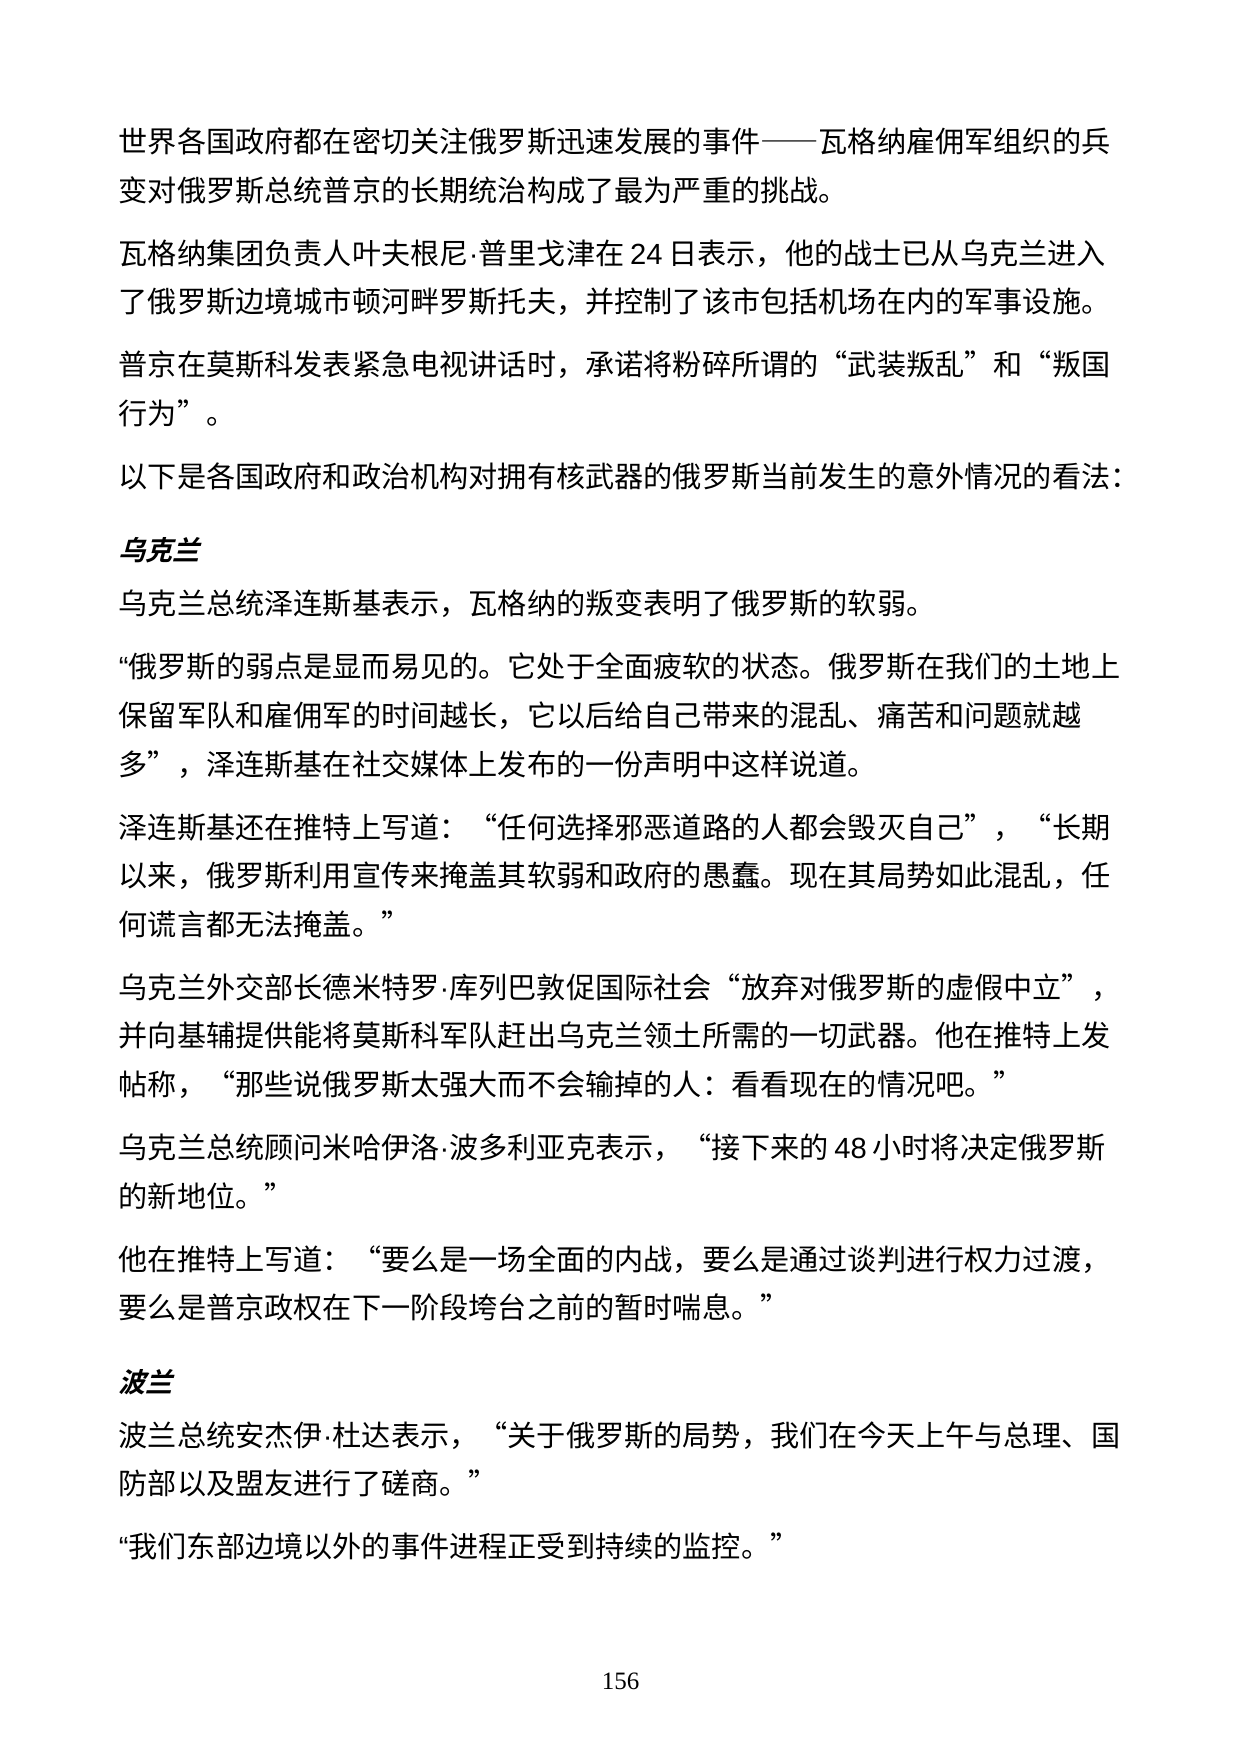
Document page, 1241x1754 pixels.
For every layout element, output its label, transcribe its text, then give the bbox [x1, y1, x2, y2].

subtitle 波兰 [118, 1361, 1122, 1400]
text 以下是各国政府和政治机构对拥有核武器的俄罗斯当前发生的意外情况的看法： [118, 453, 1122, 496]
text 波兰总统安杰伊·杜达表示，“关于俄罗斯的局势，我们在今天上午与总理、国防部以及盟友进行了磋商。” [118, 1412, 1122, 1503]
text 乌克兰总统泽连斯基表示，瓦格纳的叛变表明了俄罗斯的软弱。 [118, 581, 1122, 623]
text 瓦格纳集团负责人叶夫根尼·普里戈津在24日表示，他的战士已从乌克兰进入了俄罗斯边境城市顿河畔罗斯托夫，并控制了该市包括机场在内的军事设施。 [118, 230, 1122, 321]
text 泽连斯基还在推特上写道：“任何选择邪恶道路的人都会毁灭自己”，“长期以来，俄罗斯利用宣传来掩盖其软弱和政府的愚蠢。现在其局势如此混乱，任何谎言都无法掩盖。” [118, 804, 1122, 944]
text 世界各国政府都在密切关注俄罗斯迅速发展的事件——瓦格纳雇佣军组织的兵变对俄罗斯总统普京的长期统治构成了最为严重的挑战。 [118, 118, 1122, 209]
text 他在推特上写道：“要么是一场全面的内战，要么是通过谈判进行权力过渡，要么是普京政权在下一阶段垮台之前的暂时喘息。” [118, 1236, 1122, 1327]
text “俄罗斯的弱点是显而易见的。它处于全面疲软的状态。俄罗斯在我们的土地上保留军队和雇佣军的时间越长，它以后给自己带来的混乱、痛苦和问题就越多”，泽连斯基在社交媒体上发布的一份声明中这样说道。 [118, 644, 1122, 783]
text 乌克兰总统顾问米哈伊洛·波多利亚克表示，“接下来的48小时将决定俄罗斯的新地位。” [118, 1125, 1122, 1216]
text “我们东部边境以外的事件进程正受到持续的监控。” [118, 1524, 1122, 1566]
subtitle 乌克兰 [118, 529, 1122, 568]
text 乌克兰外交部长德米特罗·库列巴敦促国际社会“放弃对俄罗斯的虚假中立”，并向基辅提供能将莫斯科军队赶出乌克兰领土所需的一切武器。他在推特上发帖称，“那些说俄罗斯太强大而不会输掉的人：看看现在的情况吧。” [118, 964, 1122, 1104]
text 普京在莫斯科发表紧急电视讲话时，承诺将粉碎所谓的“武装叛乱”和“叛国行为”。 [118, 342, 1122, 433]
